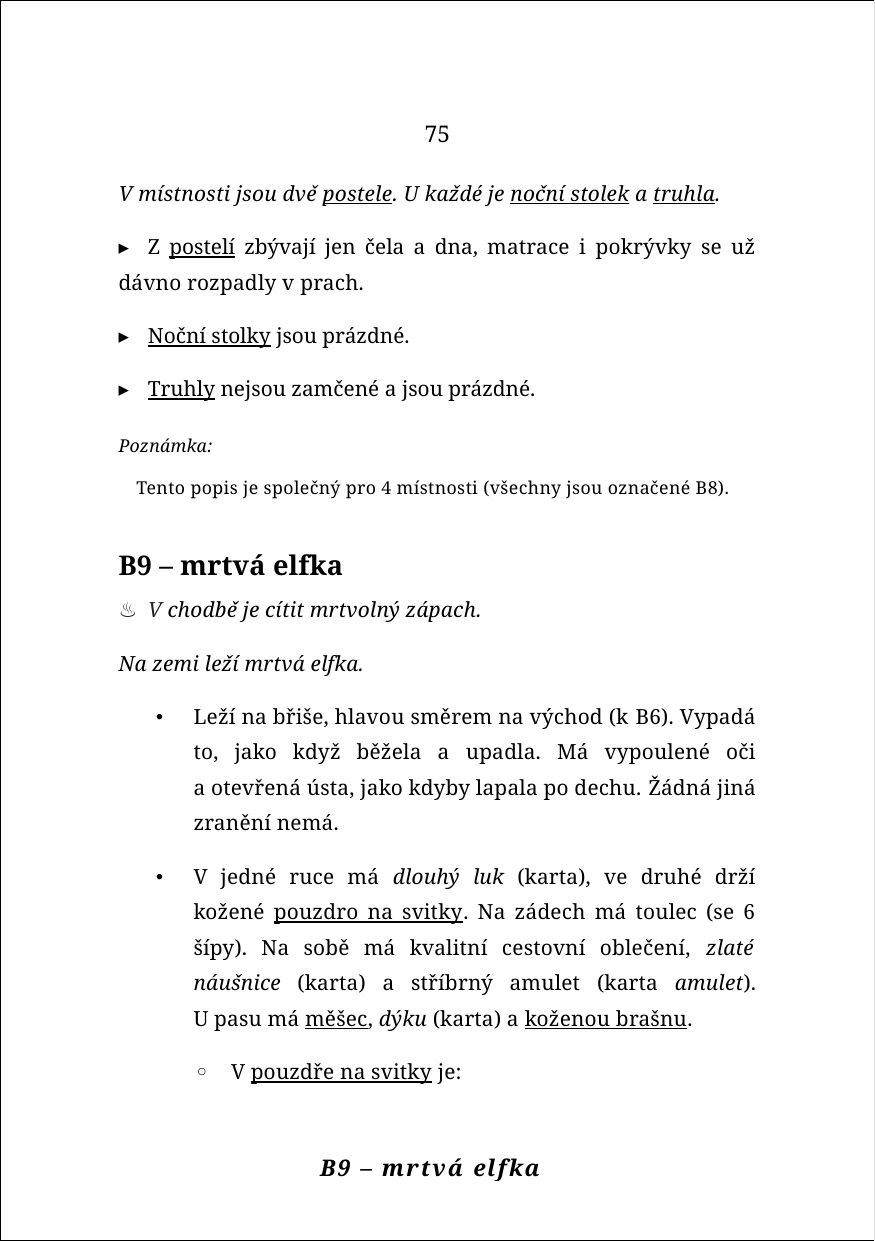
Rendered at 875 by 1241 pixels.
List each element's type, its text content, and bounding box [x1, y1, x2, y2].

text ♨ V⁠ chodbě je cítit mrtvolný zápach. [118, 596, 756, 624]
text Poznámka: [118, 433, 756, 457]
text Tento popis je společný pro 4 místnosti (všechny jsou označené B8). [136, 475, 756, 499]
text V⁠ místnosti jsou dvě postele. U⁠ každé je noční stolek a⁠ truhla. [118, 179, 756, 207]
list V⁠ jedné ruce má dlouhý luk (karta), ve druhé drží kožené pouzdro na svitky. Na zádech má toulec (se 6 šípy). Na sobě má kvalitní cestovní oblečení, zlaté náušnice (karta) a⁠ stříbrný amulet (karta amulet). U⁠ pasu má měšec, dýku (karta) a⁠ koženou brašnu. [156, 862, 756, 1032]
text ▸ Truhly nejsou zamčené a⁠ jsou prázdné. [118, 374, 756, 403]
list V⁠ pouzdře na svitky je: [193, 1057, 756, 1086]
text Na zemi leží mrtvá elfka. [118, 649, 756, 677]
list Leží na břiše, hlavou směrem na východ (k⁠ B6). Vypadá to, jako když běžela a⁠ upadla. Má vypoulené oči a⁠ otevřená ústa, jako kdyby lapala po dechu. Žádná jiná zranění nemá. [156, 702, 756, 837]
subtitle B9 – mrtvá elfka [118, 547, 756, 584]
text ▸ Noční stolky jsou prázdné. [118, 321, 756, 349]
text ▸ Z⁠ postelí zbývají jen čela a⁠ dna, matrace i⁠ pokrývky se už dávno rozpadly v⁠ prach. [118, 232, 756, 296]
